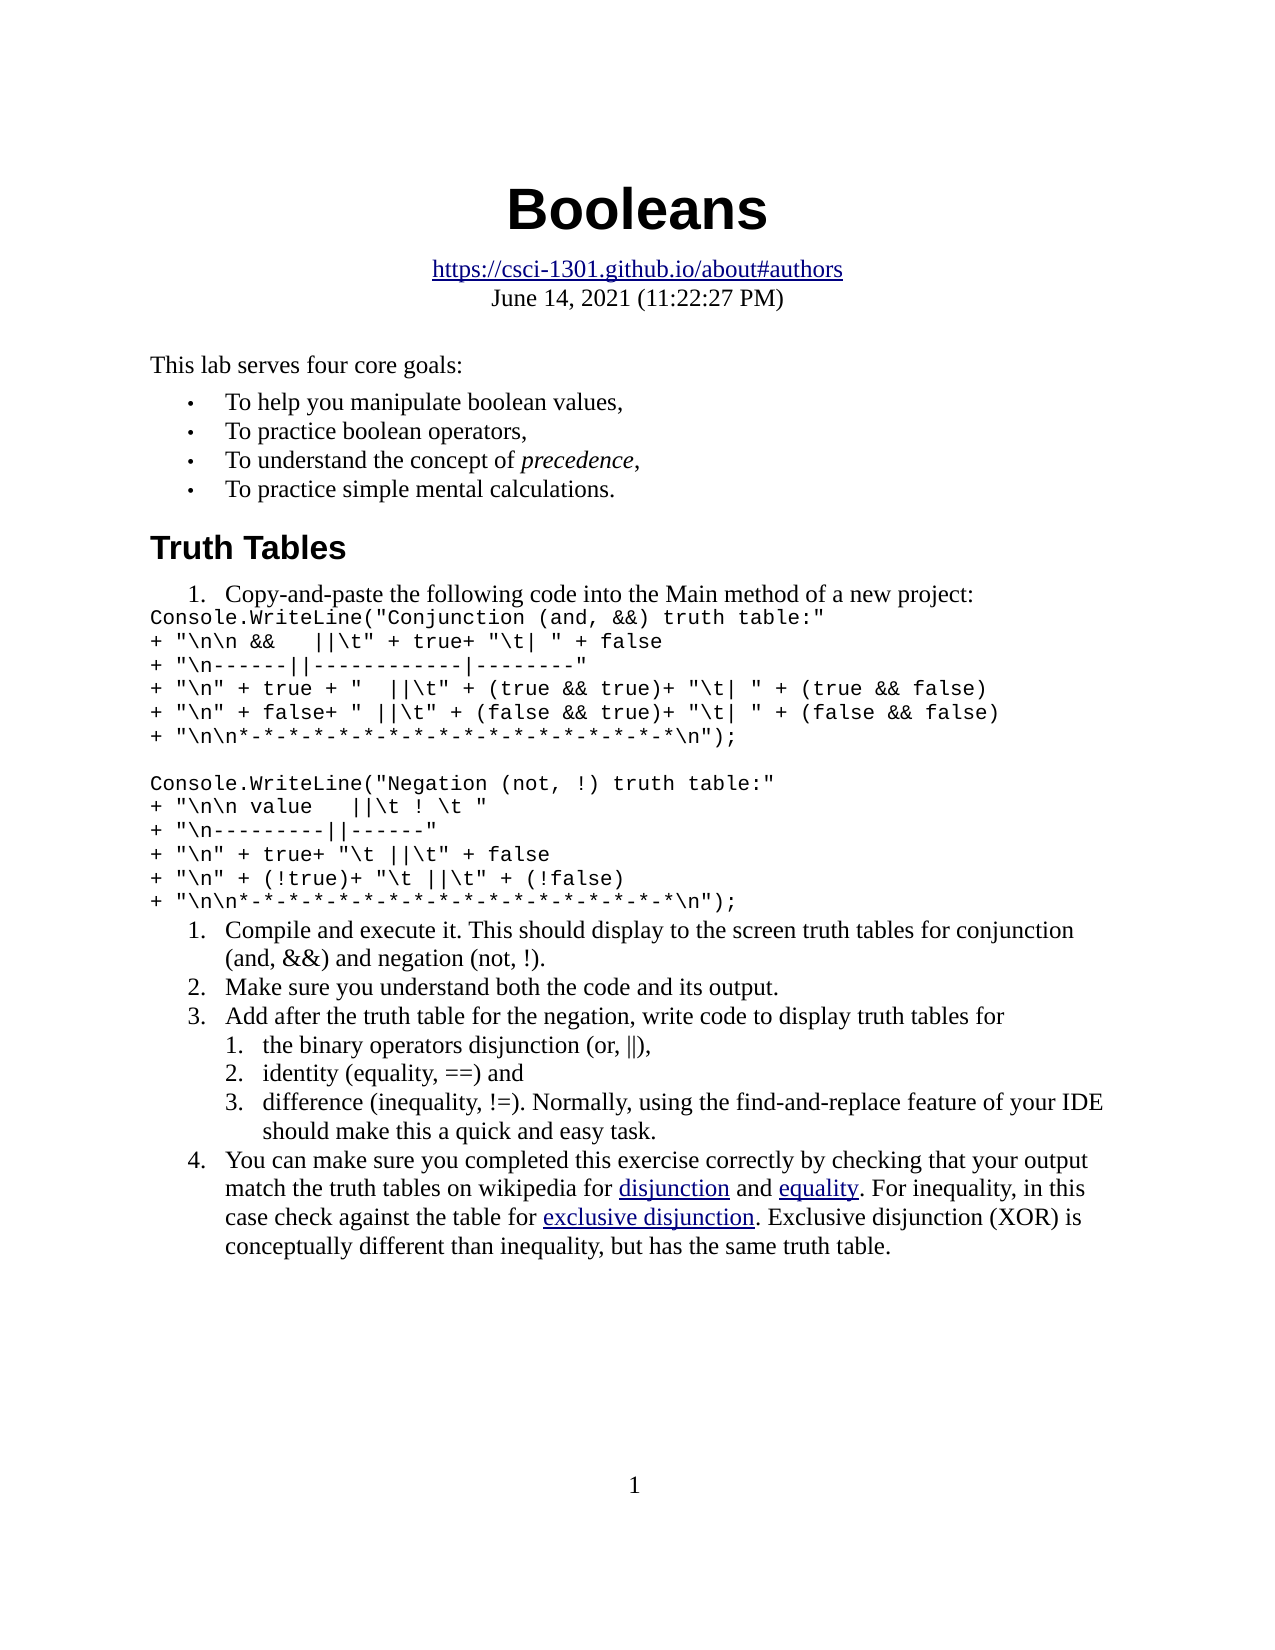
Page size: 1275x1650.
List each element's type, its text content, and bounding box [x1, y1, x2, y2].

list To practice simple mental calculations. [187, 474, 1125, 502]
list the binary operators disjunction (or, ||), [225, 1030, 1125, 1058]
list Make sure you understand both the code and its output. [187, 972, 1125, 1001]
text + "\n" + true+ "\t ||\t" + false [150, 844, 1125, 867]
list identity (equality, ==) and [225, 1058, 1125, 1087]
text + "\n" + true + " ||\t" + (true && true)+ "\t| " + (true && false) [150, 678, 1125, 702]
text + "\n" + (!true)+ "\t ||\t" + (!false) [150, 867, 1125, 891]
list Copy-and-paste the following code into the Main method of a new project: [187, 579, 1125, 607]
text + "\n------||------------|--------" [150, 655, 1125, 678]
text Console.WriteLine("Negation (not, !) truth table:" [150, 773, 1125, 797]
list difference (inequality, !=). Normally, using the find-and-replace feature of your IDE should make this a quick and easy task. [225, 1087, 1125, 1145]
list To understand the concept of precedence, [187, 445, 1125, 474]
text https://csci-1301.github.io/about#authors [150, 254, 1125, 283]
text + "\n---------||------" [150, 820, 1125, 844]
text This lab serves four core goals: [150, 350, 1125, 378]
list You can make sure you completed this exercise correctly by checking that your output match the truth tables on wikipedia for disjunction and equality. For inequality, in this case check against the table for exclusive disjunction. Exclusive disjunction (XOR) is conceptually different than inequality, but has the same truth table. [187, 1145, 1125, 1260]
list Add after the truth table for the negation, write code to display truth tables for [187, 1001, 1125, 1030]
text + "\n" + false+ " ||\t" + (false && true)+ "\t| " + (false && false) [150, 702, 1125, 726]
title Booleans [150, 175, 1125, 242]
list Compile and execute it. This should display to the screen truth tables for conjunction (and, &&) and negation (not, !). [187, 915, 1125, 972]
text Console.WriteLine("Conjunction (and, &&) truth table:" [150, 607, 1125, 631]
subtitle Truth Tables [150, 527, 1125, 566]
text + "\n\n*-*-*-*-*-*-*-*-*-*-*-*-*-*-*-*-*-*\n"); [150, 726, 1125, 749]
list To practice boolean operators, [187, 416, 1125, 445]
text June 14, 2021 (11:22:27 PM) [150, 283, 1125, 312]
list To help you manipulate boolean values, [187, 387, 1125, 416]
text + "\n\n && ||\t" + true+ "\t| " + false [150, 631, 1125, 655]
text + "\n\n*-*-*-*-*-*-*-*-*-*-*-*-*-*-*-*-*-*\n"); [150, 891, 1125, 915]
text + "\n\n value ||\t ! \t " [150, 797, 1125, 820]
